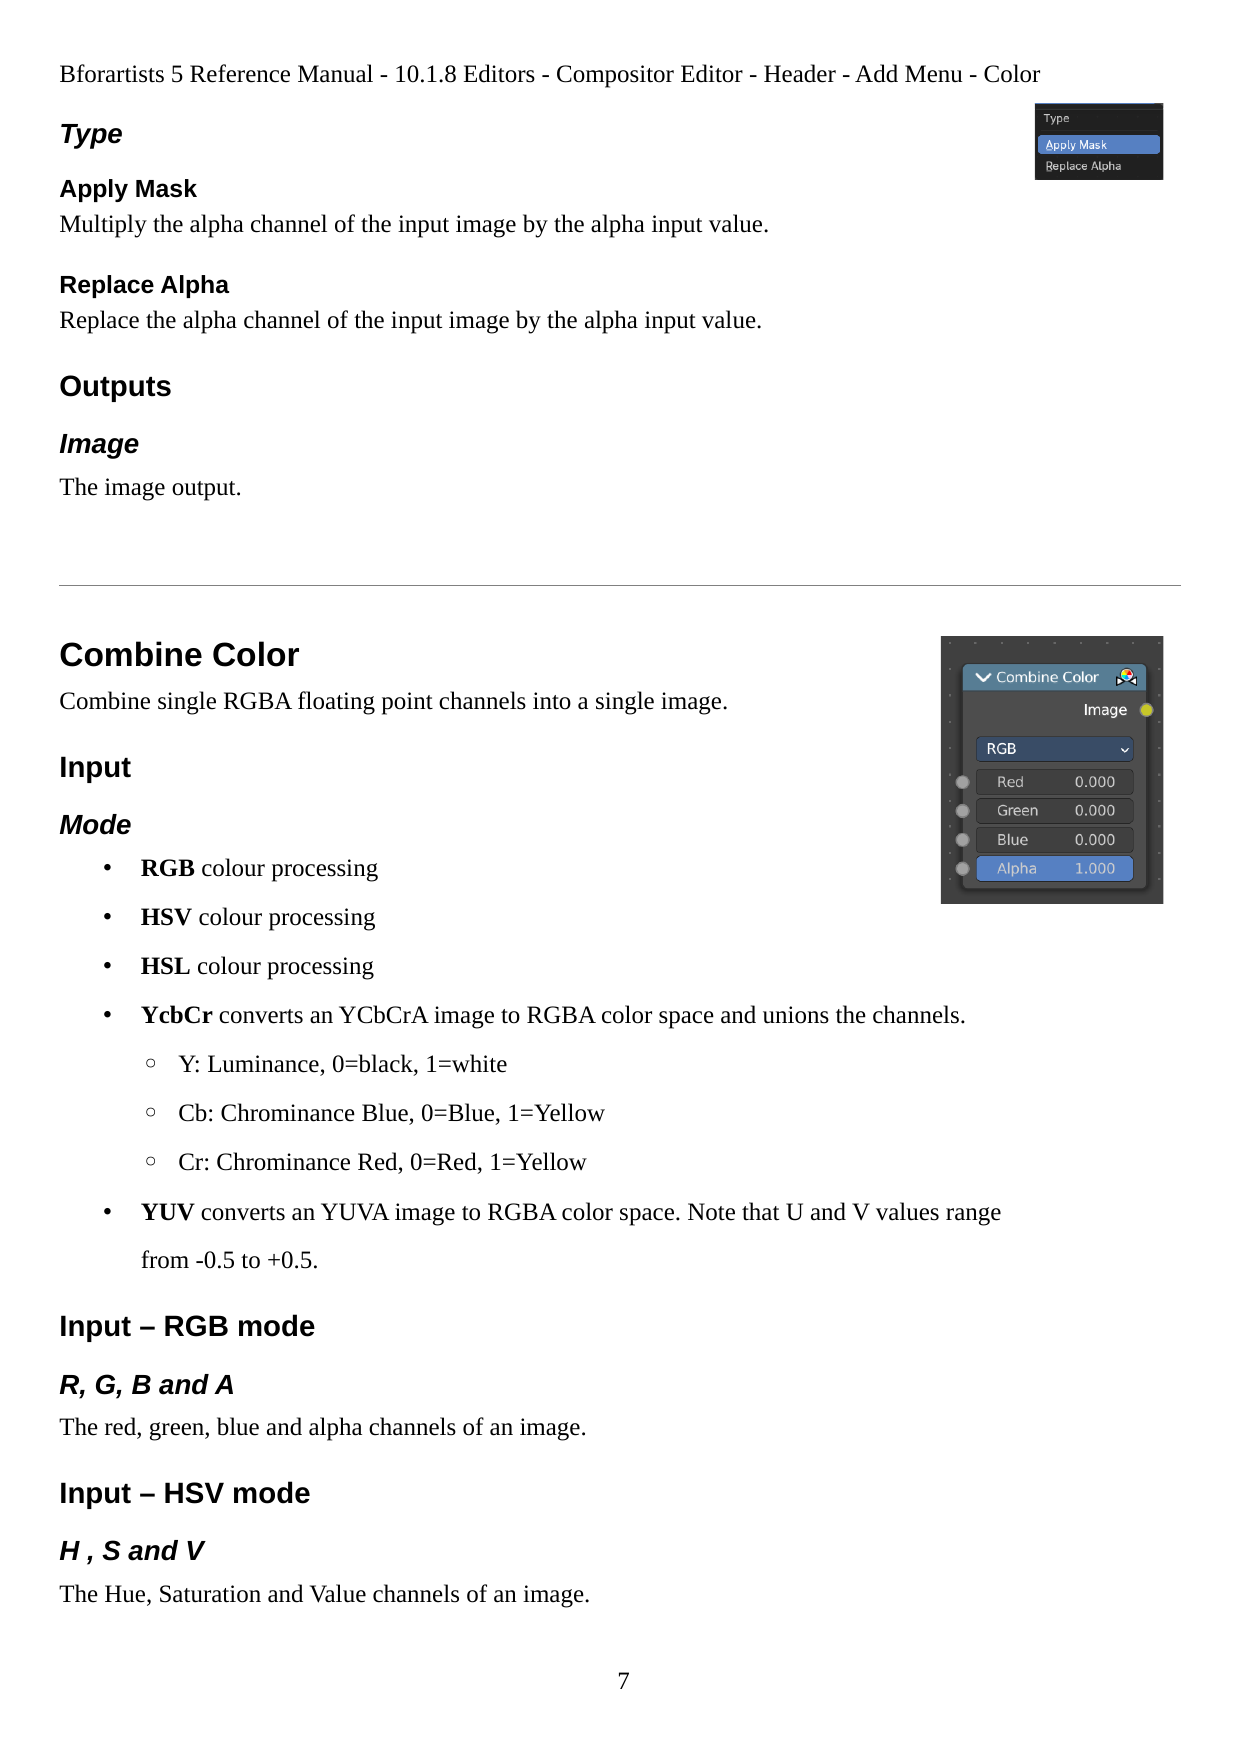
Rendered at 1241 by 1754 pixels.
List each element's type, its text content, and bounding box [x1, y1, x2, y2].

subtitle Mode [59, 809, 940, 841]
subtitle Input [59, 750, 940, 784]
text Multiply the alpha channel of the input image by the alpha input value. [59, 209, 1181, 238]
list Cr: Chrominance Red, 0=Red, 1=Yellow [141, 1147, 1181, 1176]
list HSL colour processing [103, 951, 1181, 980]
subtitle [1164, 117, 1181, 149]
subtitle Outputs [59, 369, 1181, 403]
subtitle Image [59, 428, 1181, 459]
text Combine single RGBA floating point channels into a single image. [59, 686, 940, 715]
subtitle Apply Mask [59, 174, 1181, 203]
subtitle Combine Color [59, 635, 1181, 674]
list Cb: Chrominance Blue, 0=Blue, 1=Yellow [141, 1098, 1181, 1127]
text The red, green, blue and alpha channels of an image. [59, 1412, 1181, 1441]
list YcbCr converts an YCbCrA image to RGBA color space and unions the channels. [103, 1000, 1181, 1029]
list RGB colour processing [103, 853, 940, 882]
subtitle H , S and V [59, 1535, 1181, 1567]
text The image output. [59, 472, 1181, 501]
list HSV colour processing [103, 902, 1181, 931]
subtitle R, G, B and A [59, 1368, 1181, 1400]
list [1164, 853, 1181, 882]
picture [940, 636, 1164, 904]
subtitle Type [59, 117, 1034, 149]
subtitle Input – RGB mode [59, 1309, 1181, 1343]
picture [1034, 103, 1164, 180]
subtitle [1164, 809, 1181, 841]
list YUV converts an YUVA image to RGBA color space. Note that U and V values range [103, 1197, 1181, 1225]
list Y: Luminance, 0=black, 1=white [141, 1049, 1181, 1078]
subtitle [1164, 750, 1181, 784]
text The Hue, Saturation and Value channels of an image. [59, 1579, 1181, 1608]
subtitle Replace Alpha [59, 271, 1181, 299]
subtitle Input – HSV mode [59, 1476, 1181, 1510]
text Replace the alpha channel of the input image by the alpha input value. [59, 305, 1181, 334]
list from -0.5 to +0.5. [103, 1246, 1181, 1274]
